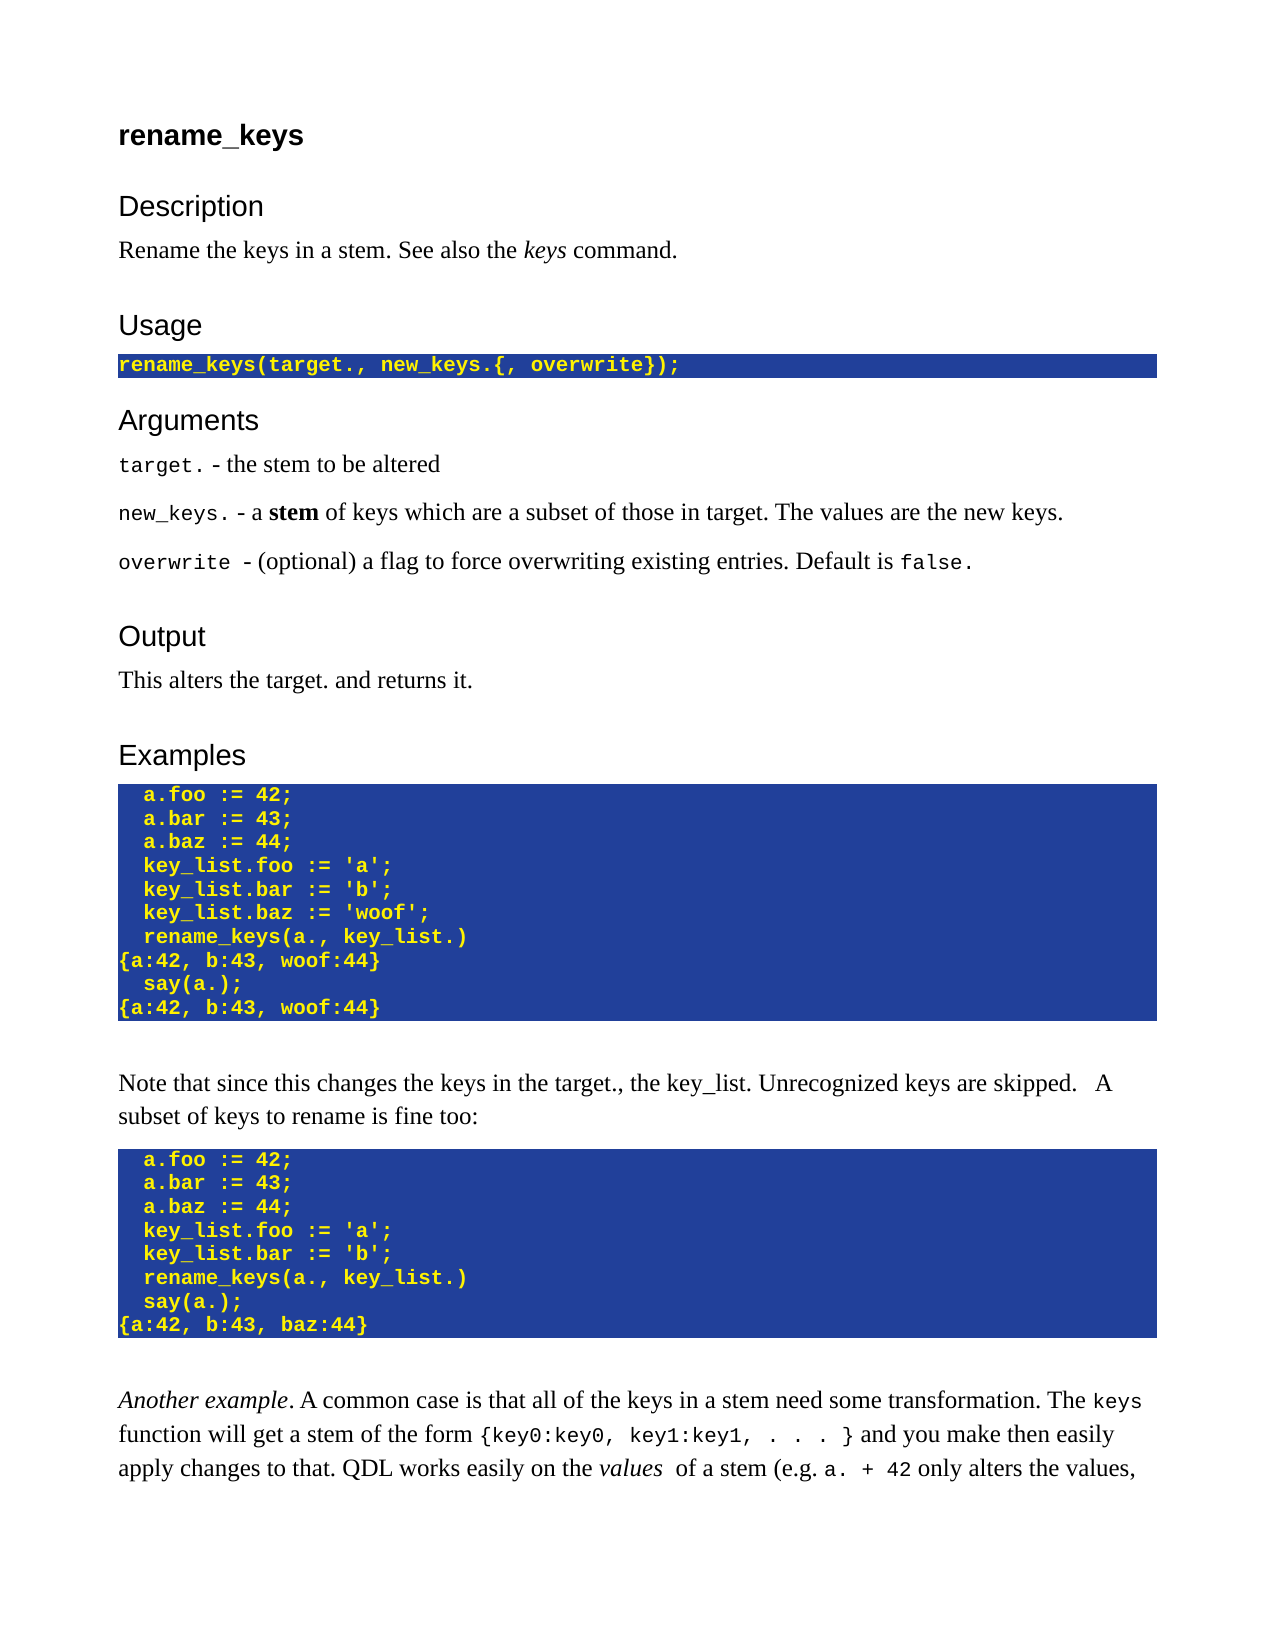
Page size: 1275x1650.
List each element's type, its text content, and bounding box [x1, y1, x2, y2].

text rename_keys(target., new_keys.{, overwrite}); [118, 354, 1157, 378]
text key_list.baz := 'woof'; [118, 902, 1157, 926]
text rename_keys(a., key_list.) [118, 926, 1157, 949]
text {a:42, b:43, woof:44} [118, 997, 1157, 1021]
text key_list.bar := 'b'; [118, 879, 1157, 902]
text key_list.bar := 'b'; [118, 1243, 1157, 1267]
subtitle rename_keys [118, 118, 1157, 152]
text a.baz := 44; [118, 831, 1157, 855]
text a.foo := 42; [118, 1149, 1157, 1172]
text overwrite - (optional) a flag to force overwriting existing entries. Default is false. [118, 546, 1157, 575]
subtitle Examples [118, 738, 1157, 772]
text say(a.); [118, 1291, 1157, 1314]
text say(a.); [118, 973, 1157, 997]
text a.baz := 44; [118, 1196, 1157, 1220]
text rename_keys(a., key_list.) [118, 1267, 1157, 1291]
text Another example. A common case is that all of the keys in a stem need some transformation. The keys function will get a stem of the form {key0:key0, key1:key1, . . . } and you make then easily apply changes to that. QDL works easily on the values of a stem (e.g. a. + 42 only alters the values, [118, 1386, 1157, 1483]
text key_list.foo := 'a'; [118, 1220, 1157, 1243]
text new_keys. - a stem of keys which are a subset of those in target. The values are the new keys. [118, 497, 1157, 527]
text Note that since this changes the keys in the target., the key_list. Unrecognized keys are skipped. A subset of keys to rename is fine too: [118, 1068, 1157, 1130]
text target. - the stem to be altered [118, 449, 1157, 478]
subtitle Arguments [118, 403, 1157, 436]
text {a:42, b:43, woof:44} [118, 949, 1157, 973]
text {a:42, b:43, baz:44} [118, 1314, 1157, 1338]
text Rename the keys in a stem. See also the keys command. [118, 235, 1157, 264]
text a.bar := 43; [118, 808, 1157, 831]
text a.bar := 43; [118, 1172, 1157, 1196]
text This alters the target. and returns it. [118, 665, 1157, 694]
subtitle Usage [118, 308, 1157, 342]
text key_list.foo := 'a'; [118, 855, 1157, 879]
subtitle Description [118, 189, 1157, 223]
text a.foo := 42; [118, 784, 1157, 808]
subtitle Output [118, 619, 1157, 653]
